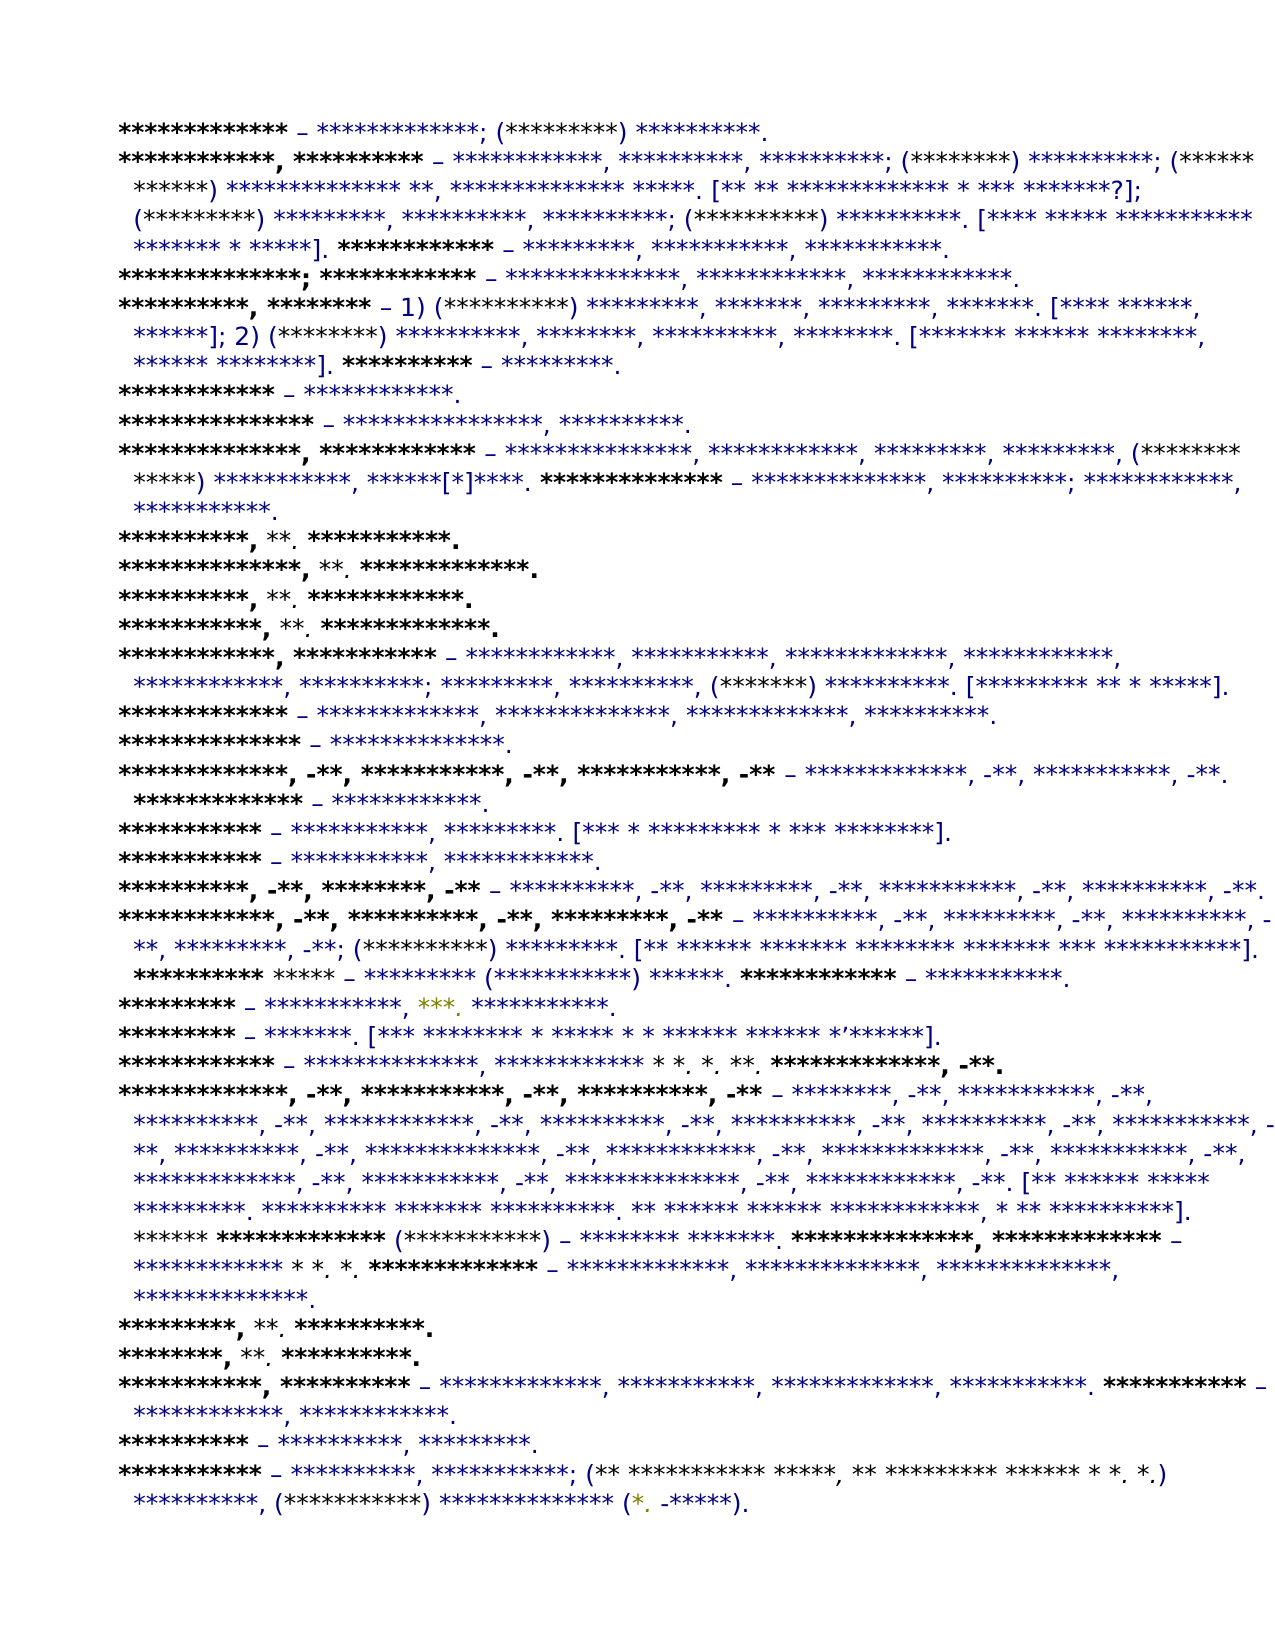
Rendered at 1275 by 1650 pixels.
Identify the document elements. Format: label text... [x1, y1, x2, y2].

text *************, -**, ***********, -**, **********, -** – ********, -**, ***********, -**, **********, -**, ************, -**, **********, -**, **********, -**, **********, -**, ***********, -**, **********, -**, **************, -**, ************, -**, *************, -**, ***********, -**, *************, -**, ***********, -**, **************, -**, ************, -**. [** ****** ***** *********. ********** ******* **********. ** ****** ****** ************, * ** **********]. ****** ************* (***********) – ******** *******. **************, ************* – ************ * *. *. ************* – *************, **************, **************, **************. [118, 1081, 1275, 1314]
text ********** – **********, *********. [118, 1431, 1275, 1460]
text **********, -**, ********, -** – **********, -**, *********, -**, ***********, -**, **********, -**. [118, 876, 1275, 906]
text ************ – **************, ************ * *. *. **. *************, -**. [118, 1051, 1275, 1081]
text ************, ********** – ************, **********, **********; (********) **********; (****** ******) ************** **, ************** *****. [** ** ************* * *** *******?]; (*********) *********, **********, **********; (**********) **********. [**** ***** *********** ******* * *****]. ************ – *********, ***********, ***********. [118, 147, 1275, 264]
text **********, **. ***********. [118, 526, 1275, 556]
text *************, -**, ***********, -**, ***********, -** – *************, -**, ***********, -**. ************* – ************. [118, 760, 1275, 818]
text ********* – ***********, ***. ***********. [118, 993, 1275, 1022]
text **************; ************ – **************, ************, ************. [118, 264, 1275, 293]
text **************, ************ – ***************, ************, *********, *********, (******** *****) ***********, ******[*]****. ************** – **************, **********; ************, ***********. [118, 439, 1275, 526]
text ************ – ************. [118, 381, 1275, 410]
text ********, **. **********. [118, 1343, 1275, 1372]
text *************** – ****************, **********. [118, 410, 1275, 439]
text *********, **. **********. [118, 1314, 1275, 1343]
text **********, ******** – 1) (**********) *********, *******, *********, *******. [**** ******, ******]; 2) (********) **********, ********, **********, ********. [******* ****** ********, ****** ********]. ********** – *********. [118, 293, 1275, 381]
text ************, *********** – ************, ***********, *************, ************, ************, **********; *********, **********, (*******) **********. [********* ** * *****]. [118, 643, 1275, 701]
text ************, -**, **********, -**, *********, -** – **********, -**, *********, -**, **********, -**, *********, -**; (**********) *********. [** ****** ******* ******** ******* *** ***********]. ********** ***** – ********* (***********) ******. ************ – ***********. [118, 906, 1275, 993]
text *********** – ***********, ************. [118, 847, 1275, 876]
text *********** – **********, ***********; (** *********** *****, ** ********* ****** * *. *.) **********, (***********) ************** (*. -*****). [118, 1460, 1275, 1518]
text ***********, **. *************. [118, 614, 1275, 643]
text ************* – *************, **************, *************, **********. [118, 701, 1275, 731]
text ************* – *************; (*********) **********. [118, 118, 1275, 147]
text ***********, ********** – *************, ***********, *************, ***********. *********** – ************, ************. [118, 1372, 1275, 1431]
text ********* – *******. [*** ******** * ***** * * ****** ****** *’******]. [118, 1022, 1275, 1051]
text **********, **. ************. [118, 585, 1275, 614]
text ************** – **************. [118, 731, 1275, 760]
text **************, **. *************. [118, 556, 1275, 585]
text *********** – ***********, *********. [*** * ********* * *** ********]. [118, 818, 1275, 847]
